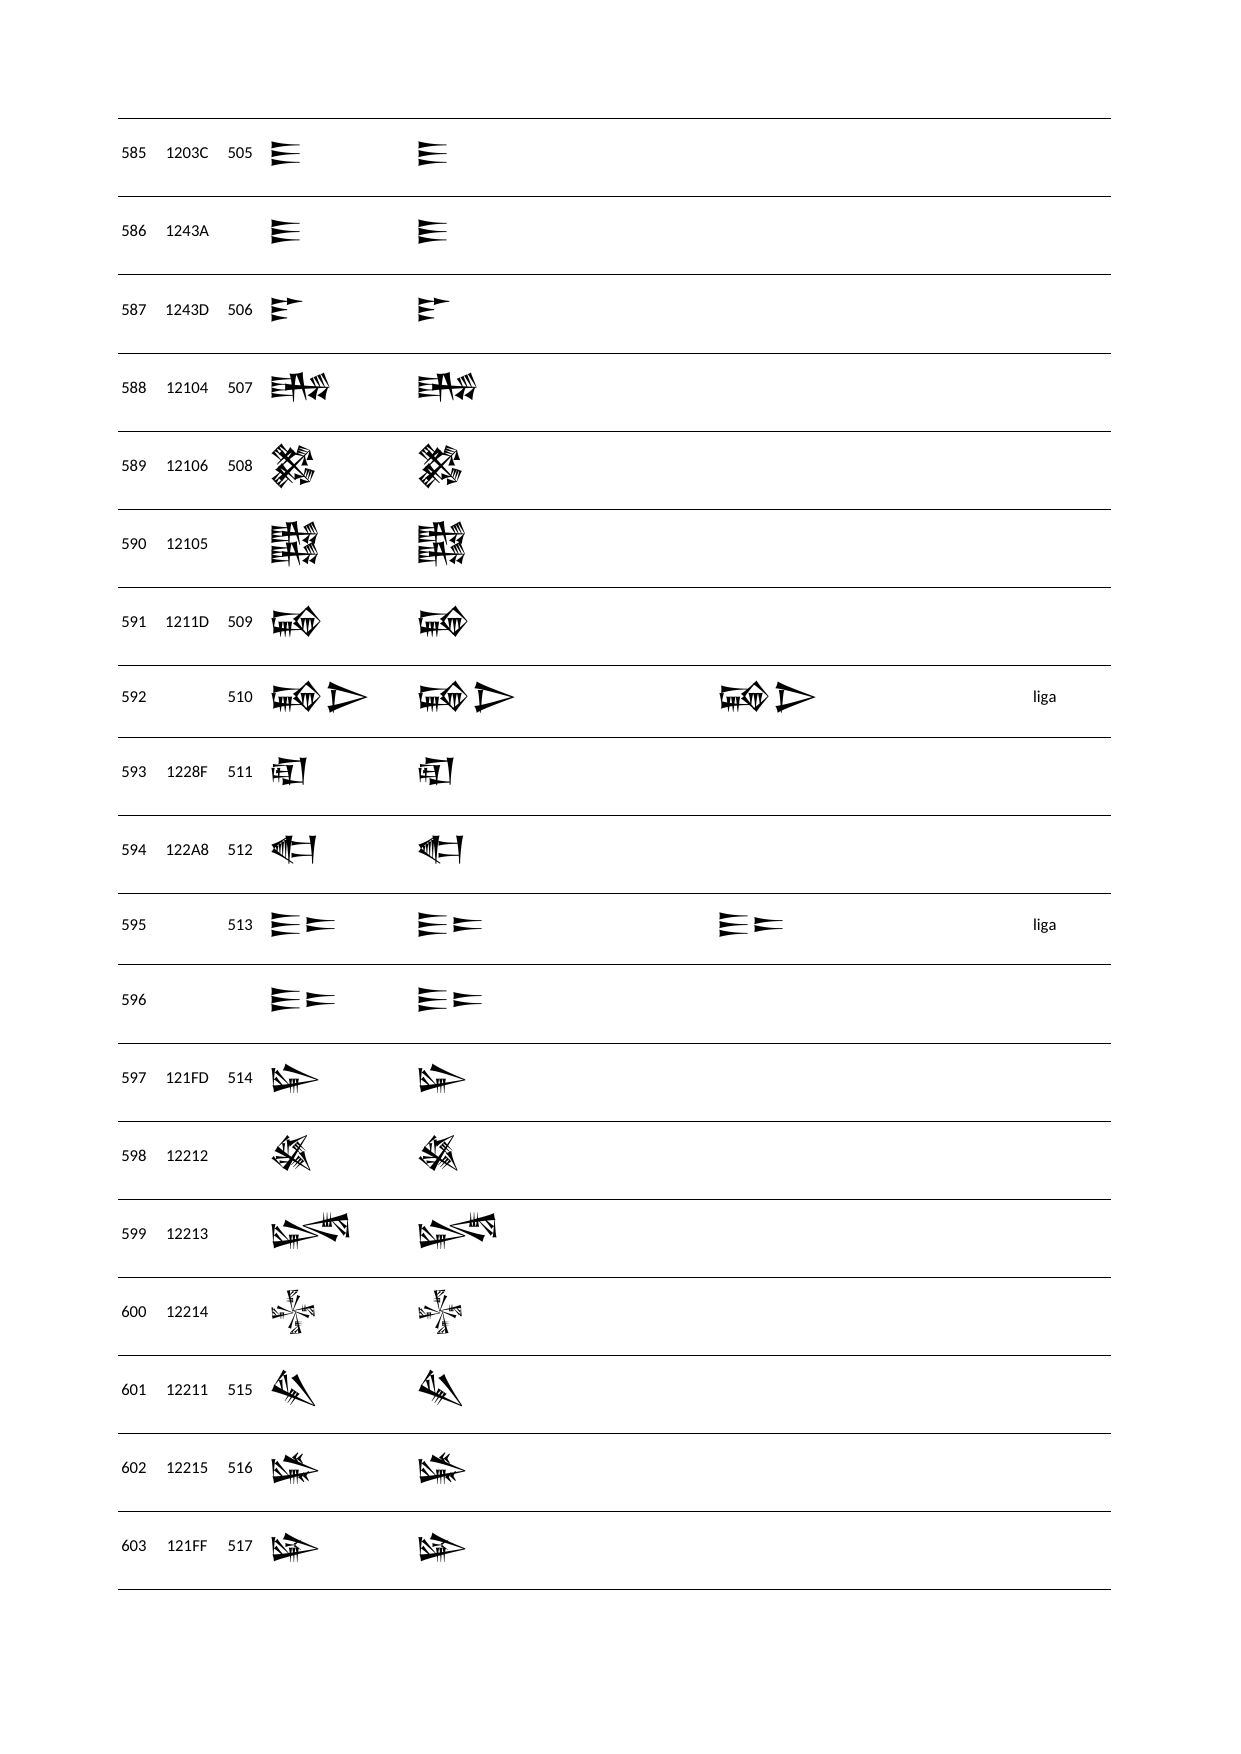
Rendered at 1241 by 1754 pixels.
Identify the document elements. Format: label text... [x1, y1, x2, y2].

table_cell [713, 354, 1030, 431]
table_cell 600 [118, 1278, 160, 1355]
table_cell [1030, 1200, 1111, 1277]
table_cell 517 [214, 1512, 266, 1589]
table_cell [713, 965, 1030, 1042]
table_cell 12214 [160, 1278, 214, 1355]
table_cell 121FF [160, 1512, 214, 1589]
table_cell [713, 1278, 1030, 1355]
table_cell 598 [118, 1122, 160, 1199]
table_cell [713, 1200, 1030, 1277]
table_cell 12106 [160, 432, 214, 509]
table_cell 𒇽 [266, 1044, 412, 1121]
table_cell 𒊏 [412, 738, 713, 815]
table_cell 𒄝𒆕 [412, 666, 713, 737]
table_cell 587 [118, 275, 160, 352]
table_cell 𒀼 [266, 119, 412, 196]
table_cell 𒀼𒋰 [412, 965, 713, 1042]
table_cell [713, 1044, 1030, 1121]
table_cell 122A8 [160, 816, 214, 893]
table_cell [1030, 1512, 1111, 1589]
table_cell 601 [118, 1356, 160, 1433]
table_cell 𒈕 [412, 1434, 713, 1511]
table_cell 1243D [160, 275, 214, 352]
table_cell 511 [214, 738, 266, 815]
table_cell 𒈕 [266, 1434, 412, 1511]
table_cell 𒄄 [266, 354, 412, 431]
table_cell 12211 [160, 1356, 214, 1433]
table_cell 596 [118, 965, 160, 1042]
table_cell 𒐺𒋰 [266, 965, 412, 1042]
table_cell [713, 588, 1030, 665]
table_cell 𒄝 [266, 588, 412, 665]
table_cell 1243A [160, 197, 214, 274]
table_cell [160, 965, 214, 1042]
table_cell 585 [118, 119, 160, 196]
table_cell 𒄄 [412, 354, 713, 431]
table_cell 510 [214, 666, 266, 737]
table_cell [1030, 119, 1111, 196]
table_cell [713, 1122, 1030, 1199]
table_cell 𒊏 [266, 738, 412, 815]
table_cell 590 [118, 510, 160, 587]
table_cell [713, 197, 1030, 274]
table_cell 𒐽 [266, 275, 412, 352]
table_cell 603 [118, 1512, 160, 1589]
table_cell 𒊨 [412, 816, 713, 893]
table_cell 𒈒 [266, 1122, 412, 1199]
table_cell [1030, 738, 1111, 815]
table_cell [214, 1200, 266, 1277]
table_cell 1203C [160, 119, 214, 196]
table_cell [713, 432, 1030, 509]
table_cell 𒄆 [412, 432, 713, 509]
table_cell 515 [214, 1356, 266, 1433]
table_cell 594 [118, 816, 160, 893]
table_cell 12212 [160, 1122, 214, 1199]
table_cell 512 [214, 816, 266, 893]
table_cell 𒀼𒋰 [412, 894, 713, 964]
table_cell 597 [118, 1044, 160, 1121]
table_cell 12213 [160, 1200, 214, 1277]
table_cell 593 [118, 738, 160, 815]
table_cell [1030, 816, 1111, 893]
table_cell 1228F [160, 738, 214, 815]
table_cell [713, 1434, 1030, 1511]
table_cell 12215 [160, 1434, 214, 1511]
table_cell 𒄝𒆕 [713, 666, 1030, 737]
table_cell 589 [118, 432, 160, 509]
table_cell 𒈔 [412, 1278, 713, 1355]
table_cell 𒇿 [412, 1512, 713, 1589]
table_cell 508 [214, 432, 266, 509]
table_cell 𒐽 [412, 275, 713, 352]
table_cell 506 [214, 275, 266, 352]
table_cell [214, 1278, 266, 1355]
table_cell [214, 510, 266, 587]
table_cell [1030, 432, 1111, 509]
table_cell [1030, 354, 1111, 431]
table_cell [713, 510, 1030, 587]
table_cell 𒈒 [412, 1122, 713, 1199]
table_cell [713, 816, 1030, 893]
table_cell 591 [118, 588, 160, 665]
table_cell [1030, 1434, 1111, 1511]
table_cell [160, 666, 214, 737]
table_cell [713, 275, 1030, 352]
table_cell [1030, 1278, 1111, 1355]
table_cell [160, 894, 214, 964]
table_cell 𒄅 [412, 510, 713, 587]
table_cell 𒀼𒋰 [266, 894, 412, 964]
table_cell [713, 119, 1030, 196]
table_cell [1030, 965, 1111, 1042]
table_cell 𒇽 [412, 1044, 713, 1121]
table_cell [713, 1356, 1030, 1433]
table_cell 505 [214, 119, 266, 196]
table_cell 𒇿 [266, 1512, 412, 1589]
table_cell 12105 [160, 510, 214, 587]
table_cell 𒀼𒋰 [713, 894, 1030, 964]
table_cell 𒈓 [266, 1200, 412, 1277]
table_cell 513 [214, 894, 266, 964]
table_cell 𒈔 [266, 1278, 412, 1355]
table_cell [214, 965, 266, 1042]
table_cell liga [1030, 666, 1111, 737]
table_cell [1030, 197, 1111, 274]
table_cell 12104 [160, 354, 214, 431]
table_cell 1211D [160, 588, 214, 665]
table_cell 516 [214, 1434, 266, 1511]
table_cell 𒄝𒆕 [266, 666, 412, 737]
table_cell [1030, 1044, 1111, 1121]
table_cell 𒈑 [412, 1356, 713, 1433]
table_cell [1030, 588, 1111, 665]
table_cell 586 [118, 197, 160, 274]
table_cell 𒊨 [266, 816, 412, 893]
table_cell 𒀼 [412, 119, 713, 196]
table_cell 602 [118, 1434, 160, 1511]
table_cell 𒈑 [266, 1356, 412, 1433]
table_cell 507 [214, 354, 266, 431]
table_cell 𒄆 [266, 432, 412, 509]
table_cell 592 [118, 666, 160, 737]
table_cell 514 [214, 1044, 266, 1121]
table_cell 509 [214, 588, 266, 665]
table_cell [1030, 510, 1111, 587]
table_cell 𒄝 [412, 588, 713, 665]
table_cell 𒐺 [266, 197, 412, 274]
table_cell [713, 738, 1030, 815]
table_cell [214, 197, 266, 274]
table_cell [713, 1512, 1030, 1589]
table_cell 𒄅 [266, 510, 412, 587]
table_cell [1030, 1122, 1111, 1199]
table_cell 595 [118, 894, 160, 964]
table_cell 588 [118, 354, 160, 431]
table_cell liga [1030, 894, 1111, 964]
table_cell [214, 1122, 266, 1199]
table_cell 𒈓 [412, 1200, 713, 1277]
table_cell 121FD [160, 1044, 214, 1121]
table_cell 599 [118, 1200, 160, 1277]
table_cell 𒐺 [412, 197, 713, 274]
table_cell [1030, 1356, 1111, 1433]
table_cell [1030, 275, 1111, 352]
